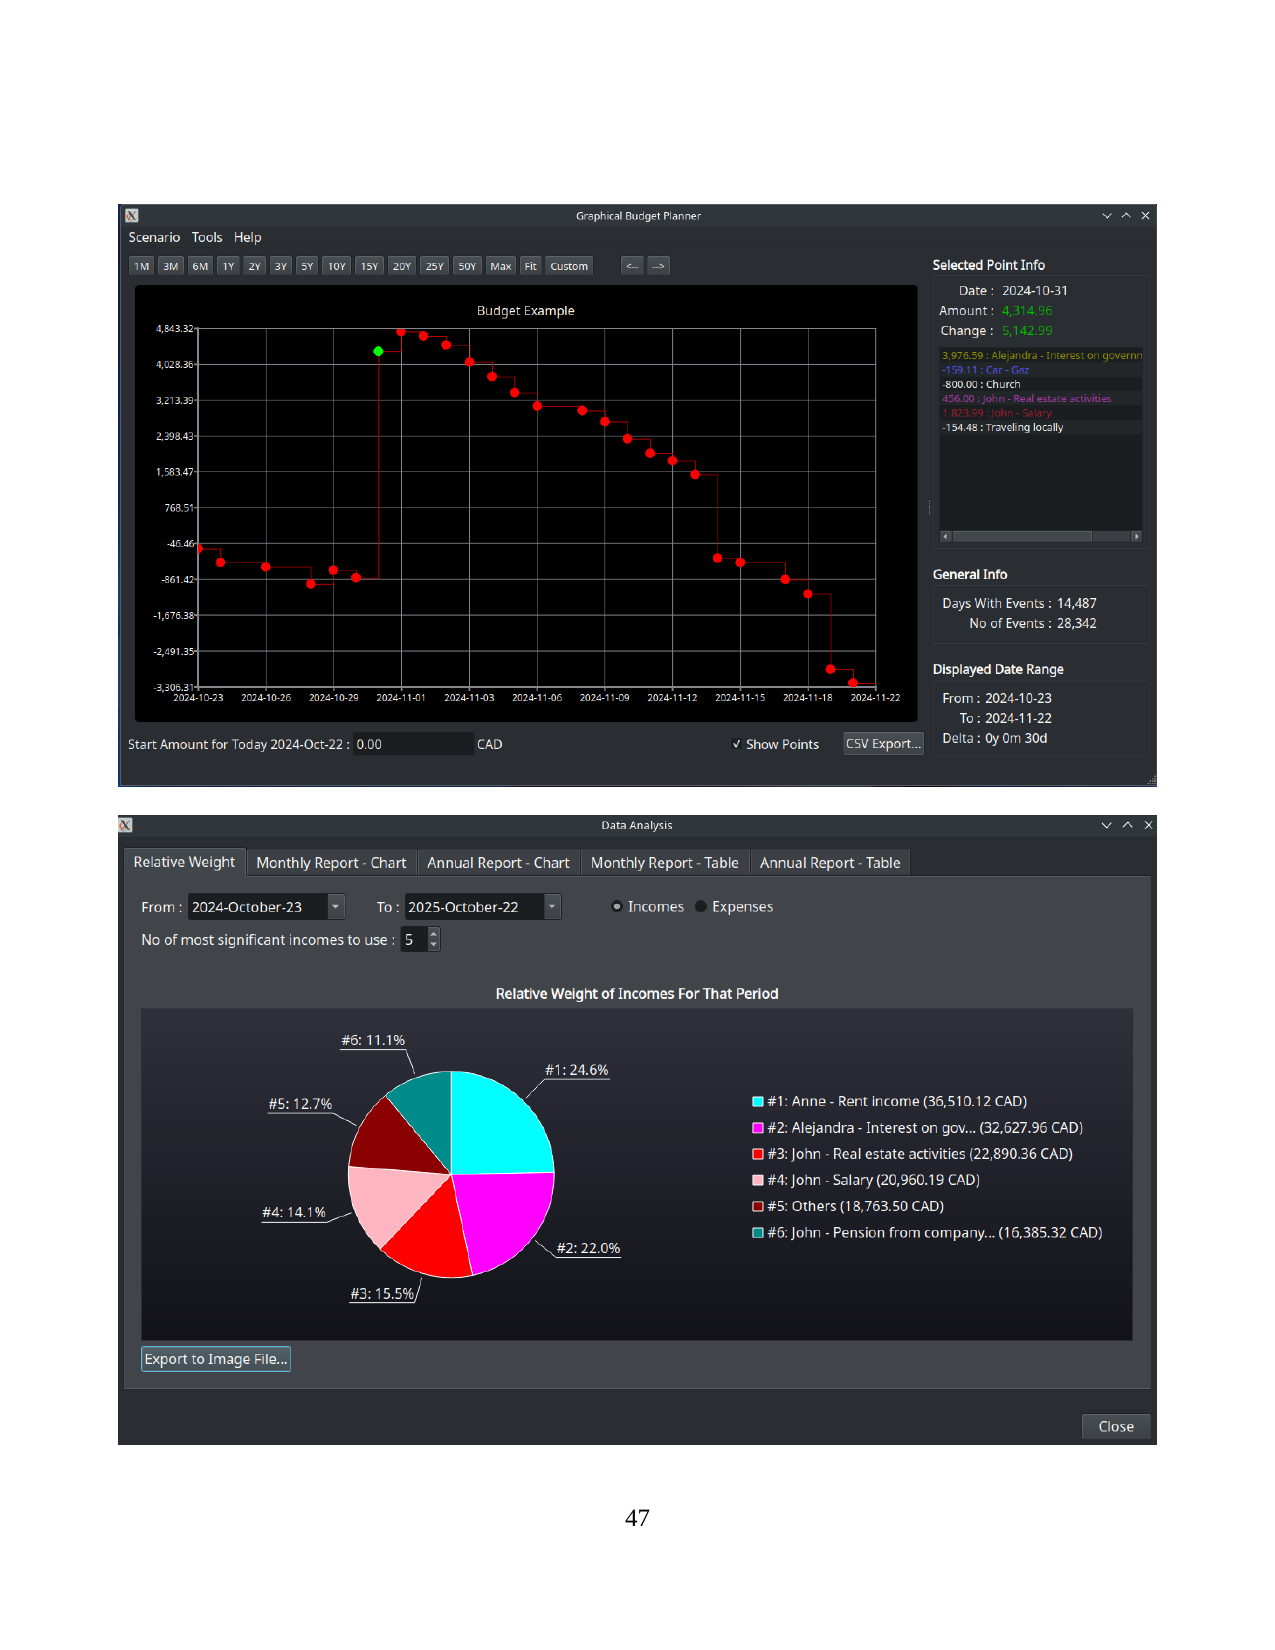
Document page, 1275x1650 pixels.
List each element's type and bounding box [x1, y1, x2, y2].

picture [118, 204, 1157, 787]
picture [118, 815, 1157, 1445]
